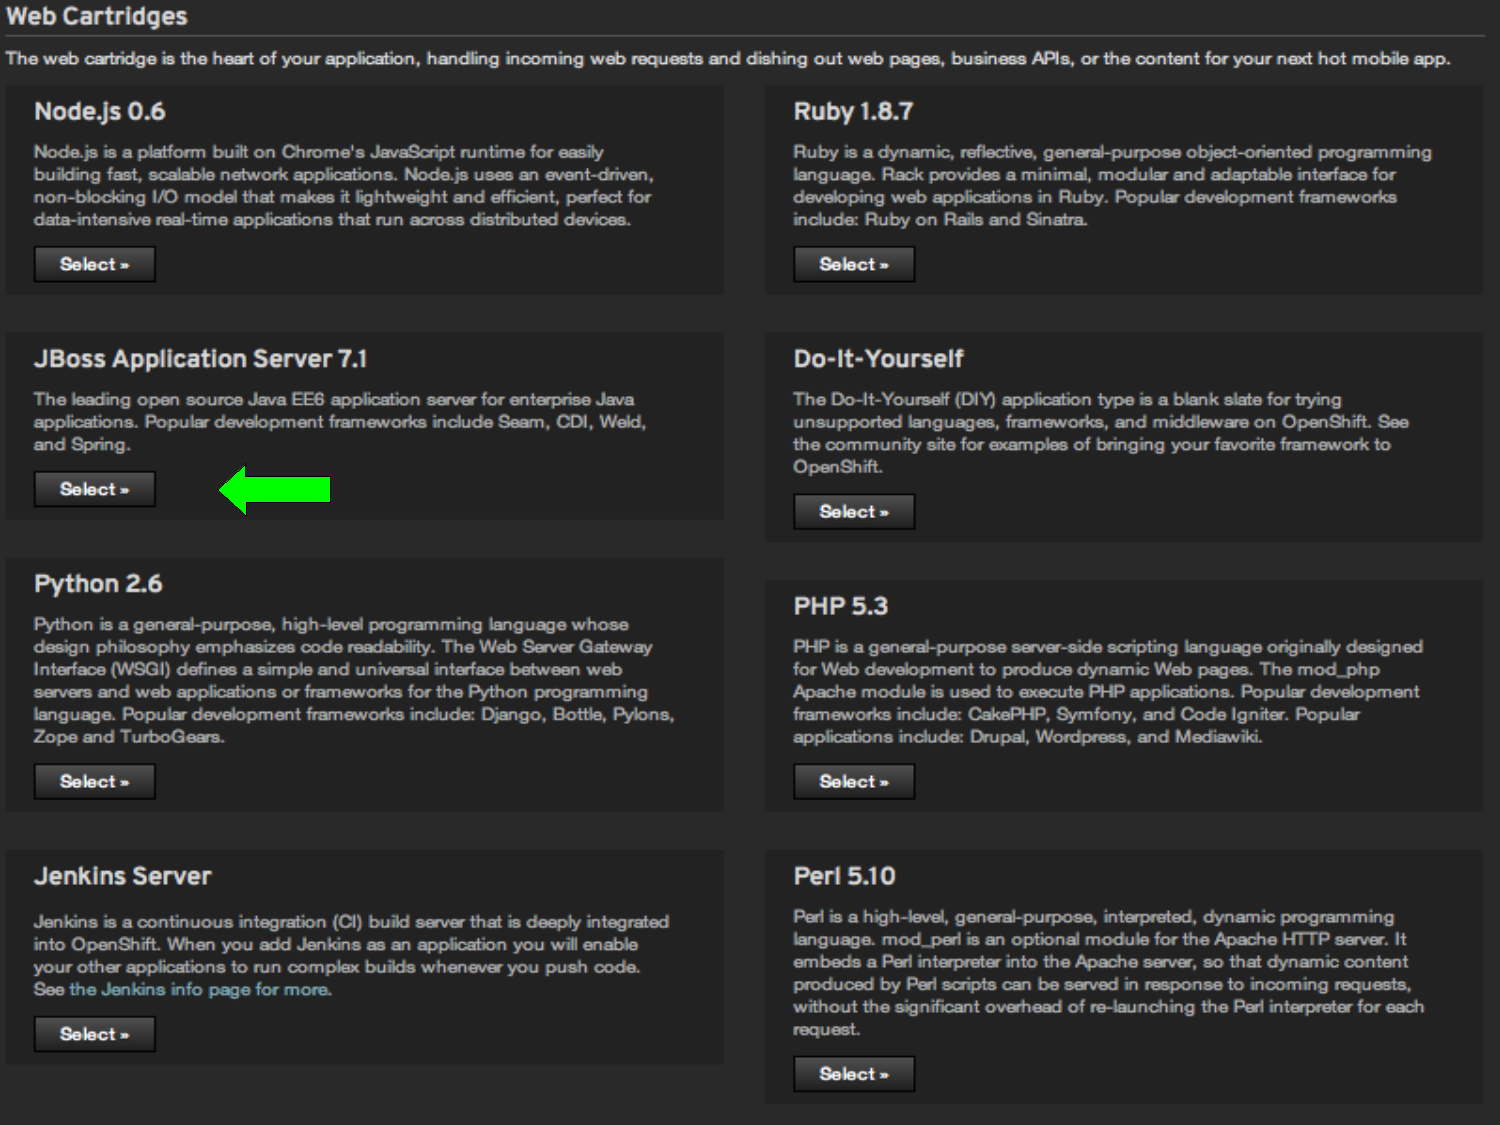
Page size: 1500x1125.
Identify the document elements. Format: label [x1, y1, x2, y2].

text_box [217, 463, 331, 516]
picture [0, 0, 1500, 1125]
